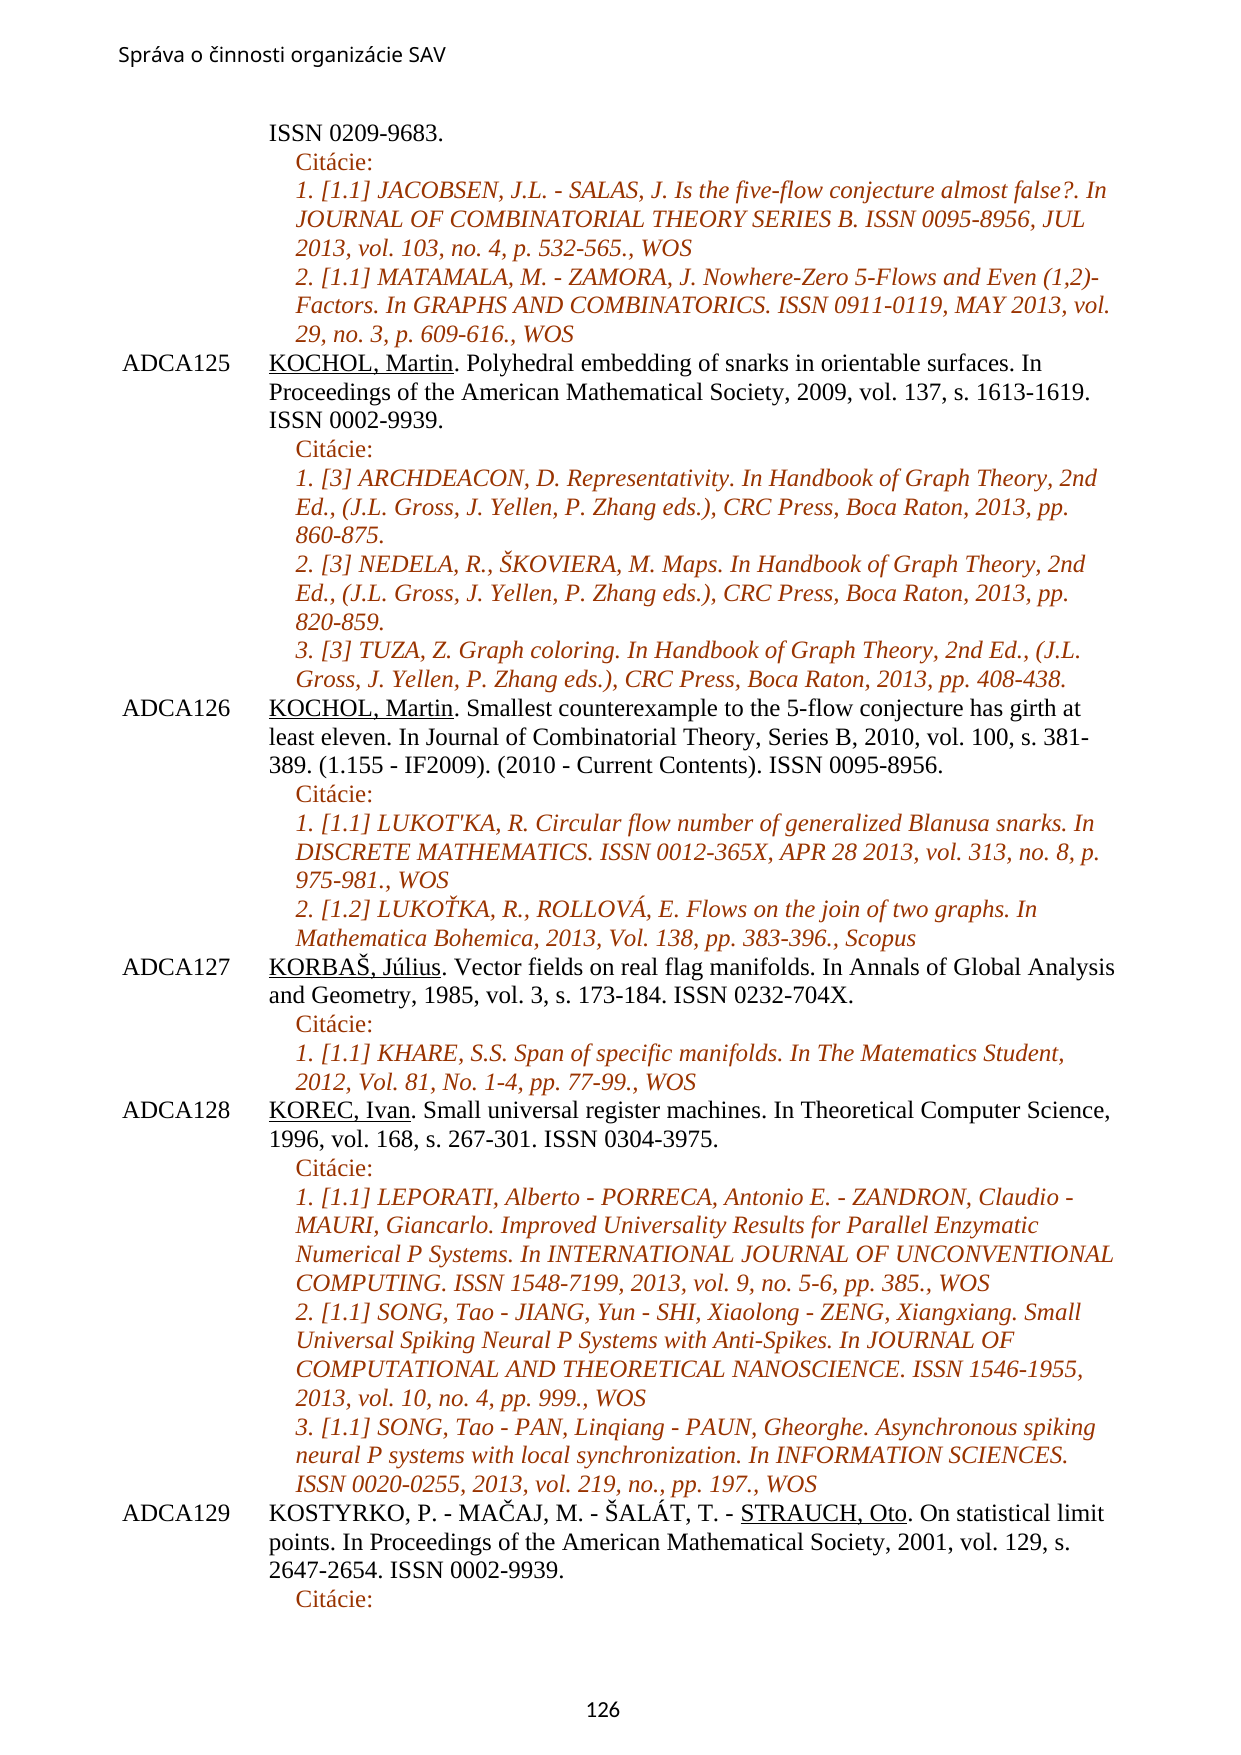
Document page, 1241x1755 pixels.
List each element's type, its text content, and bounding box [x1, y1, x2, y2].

table_header KOSTYRKO, P. - MAČAJ, M. - ŠALÁT, T. - STRAUCH, Oto. On statistical limit points. In Proceedings of the American Mathematical Society, 2001, vol. 129, s. 2647-2654. ISSN 0002-9939. [269, 1498, 1122, 1584]
table_header KORBAŠ, Július. Vector fields on real flag manifolds. In Annals of Global Analysis and Geometry, 1985, vol. 3, s. 173-184. ISSN 0232-704X. [269, 952, 1122, 1009]
table_header ISSN 0209-9683. [269, 118, 1122, 147]
text Citácie: [295, 1153, 1122, 1182]
text 1. [1.1] KHARE, S.S. Span of specific manifolds. In The Matematics Student, 2012, Vol. 81, No. 1-4, pp. 77-99., WOS [295, 1038, 1122, 1096]
text Citácie: [295, 434, 1122, 463]
text 1. [1.1] LUKOT'KA, R. Circular flow number of generalized Blanusa snarks. In DISCRETE MATHEMATICS. ISSN 0012-365X, APR 28 2013, vol. 313, no. 8, p. 975-981., WOS [295, 808, 1122, 894]
table_header KOCHOL, Martin. Polyhedral embedding of snarks in orientable surfaces. In Proceedings of the American Mathematical Society, 2009, vol. 137, s. 1613-1619. ISSN 0002-9939. [269, 348, 1122, 434]
table_header [122, 118, 269, 147]
table_header KOCHOL, Martin. Smallest counterexample to the 5-flow conjecture has girth at least eleven. In Journal of Combinatorial Theory, Series B, 2010, vol. 100, s. 381-389. (1.155 - IF2009). (2010 - Current Contents). ISSN 0095-8956. [269, 693, 1122, 779]
table_header ADCA128 [122, 1096, 269, 1153]
text 2. [1.1] SONG, Tao - JIANG, Yun - SHI, Xiaolong - ZENG, Xiangxiang. Small Universal Spiking Neural P Systems with Anti-Spikes. In JOURNAL OF COMPUTATIONAL AND THEORETICAL NANOSCIENCE. ISSN 1546-1955, 2013, vol. 10, no. 4, pp. 999., WOS [295, 1297, 1122, 1412]
table_header ADCA129 [122, 1498, 269, 1584]
text 2. [1.2] LUKOŤKA, R., ROLLOVÁ, E. Flows on the join of two graphs. In Mathematica Bohemica, 2013, Vol. 138, pp. 383-396., Scopus [295, 894, 1122, 952]
text 1. [1.1] JACOBSEN, J.L. - SALAS, J. Is the five-flow conjecture almost false?. In JOURNAL OF COMBINATORIAL THEORY SERIES B. ISSN 0095-8956, JUL 2013, vol. 103, no. 4, p. 532-565., WOS [295, 176, 1122, 262]
text 2. [3] NEDELA, R., ŠKOVIERA, M. Maps. In Handbook of Graph Theory, 2nd Ed., (J.L. Gross, J. Yellen, P. Zhang eds.), CRC Press, Boca Raton, 2013, pp. 820-859. [295, 549, 1122, 636]
table_header KOREC, Ivan. Small universal register machines. In Theoretical Computer Science, 1996, vol. 168, s. 267-301. ISSN 0304-3975. [269, 1096, 1122, 1153]
table_header ADCA127 [122, 952, 269, 1009]
table_header ADCA126 [122, 693, 269, 779]
text 3. [3] TUZA, Z. Graph coloring. In Handbook of Graph Theory, 2nd Ed., (J.L. Gross, J. Yellen, P. Zhang eds.), CRC Press, Boca Raton, 2013, pp. 408-438. [295, 636, 1122, 693]
text Citácie: [295, 147, 1122, 176]
text Citácie: [295, 1009, 1122, 1038]
text Citácie: [295, 779, 1122, 808]
text 2. [1.1] MATAMALA, M. - ZAMORA, J. Nowhere-Zero 5-Flows and Even (1,2)-Factors. In GRAPHS AND COMBINATORICS. ISSN 0911-0119, MAY 2013, vol. 29, no. 3, p. 609-616., WOS [295, 262, 1122, 348]
text 1. [1.1] LEPORATI, Alberto - PORRECA, Antonio E. - ZANDRON, Claudio - MAURI, Giancarlo. Improved Universality Results for Parallel Enzymatic Numerical P Systems. In INTERNATIONAL JOURNAL OF UNCONVENTIONAL COMPUTING. ISSN 1548-7199, 2013, vol. 9, no. 5-6, pp. 385., WOS [295, 1182, 1122, 1297]
text Citácie: [295, 1584, 1122, 1613]
table_header ADCA125 [122, 348, 269, 434]
text 3. [1.1] SONG, Tao - PAN, Linqiang - PAUN, Gheorghe. Asynchronous spiking neural P systems with local synchronization. In INFORMATION SCIENCES. ISSN 0020-0255, 2013, vol. 219, no., pp. 197., WOS [295, 1412, 1122, 1498]
text 1. [3] ARCHDEACON, D. Representativity. In Handbook of Graph Theory, 2nd Ed., (J.L. Gross, J. Yellen, P. Zhang eds.), CRC Press, Boca Raton, 2013, pp. 860-875. [295, 463, 1122, 549]
